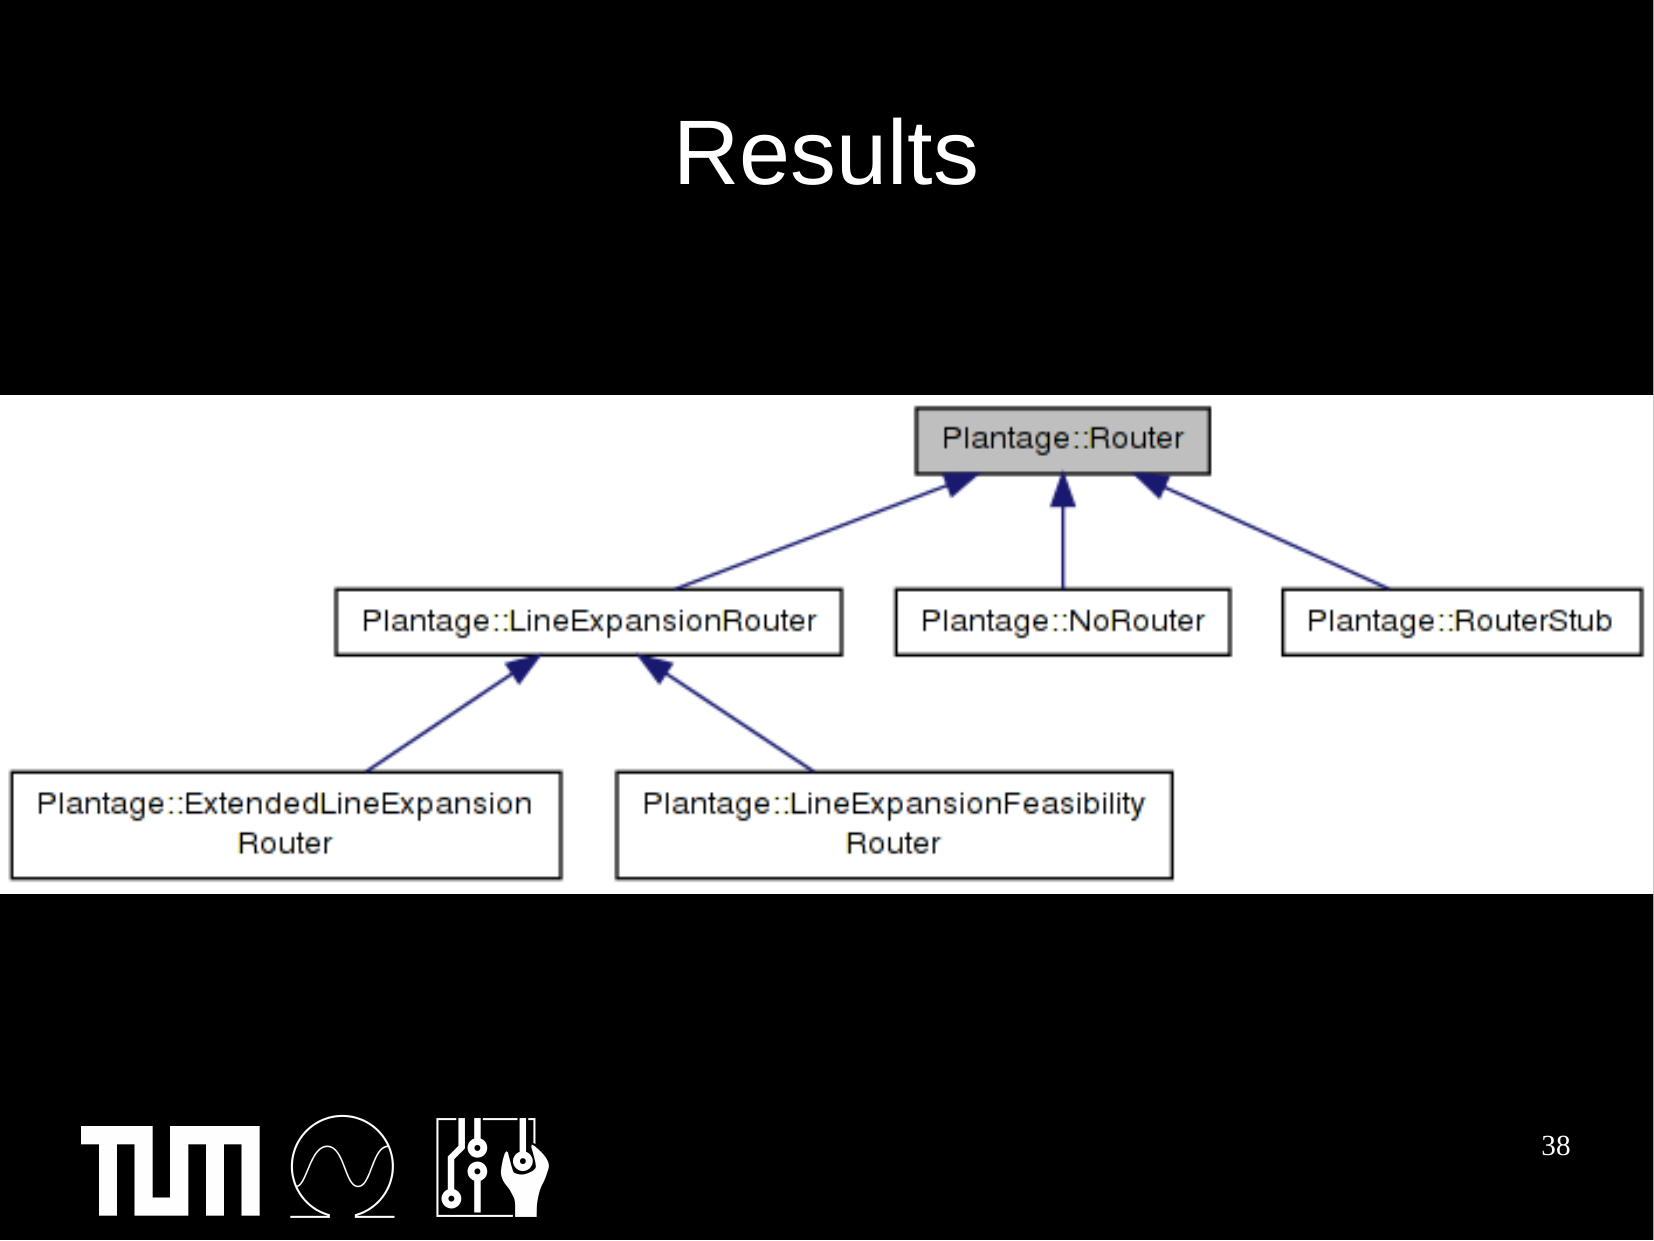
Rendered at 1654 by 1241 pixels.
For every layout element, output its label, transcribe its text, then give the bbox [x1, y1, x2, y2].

picture [425, 1108, 554, 1227]
title Results [82, 49, 1571, 257]
picture [63, 1108, 272, 1227]
picture [0, 395, 1654, 894]
picture [283, 1108, 402, 1227]
